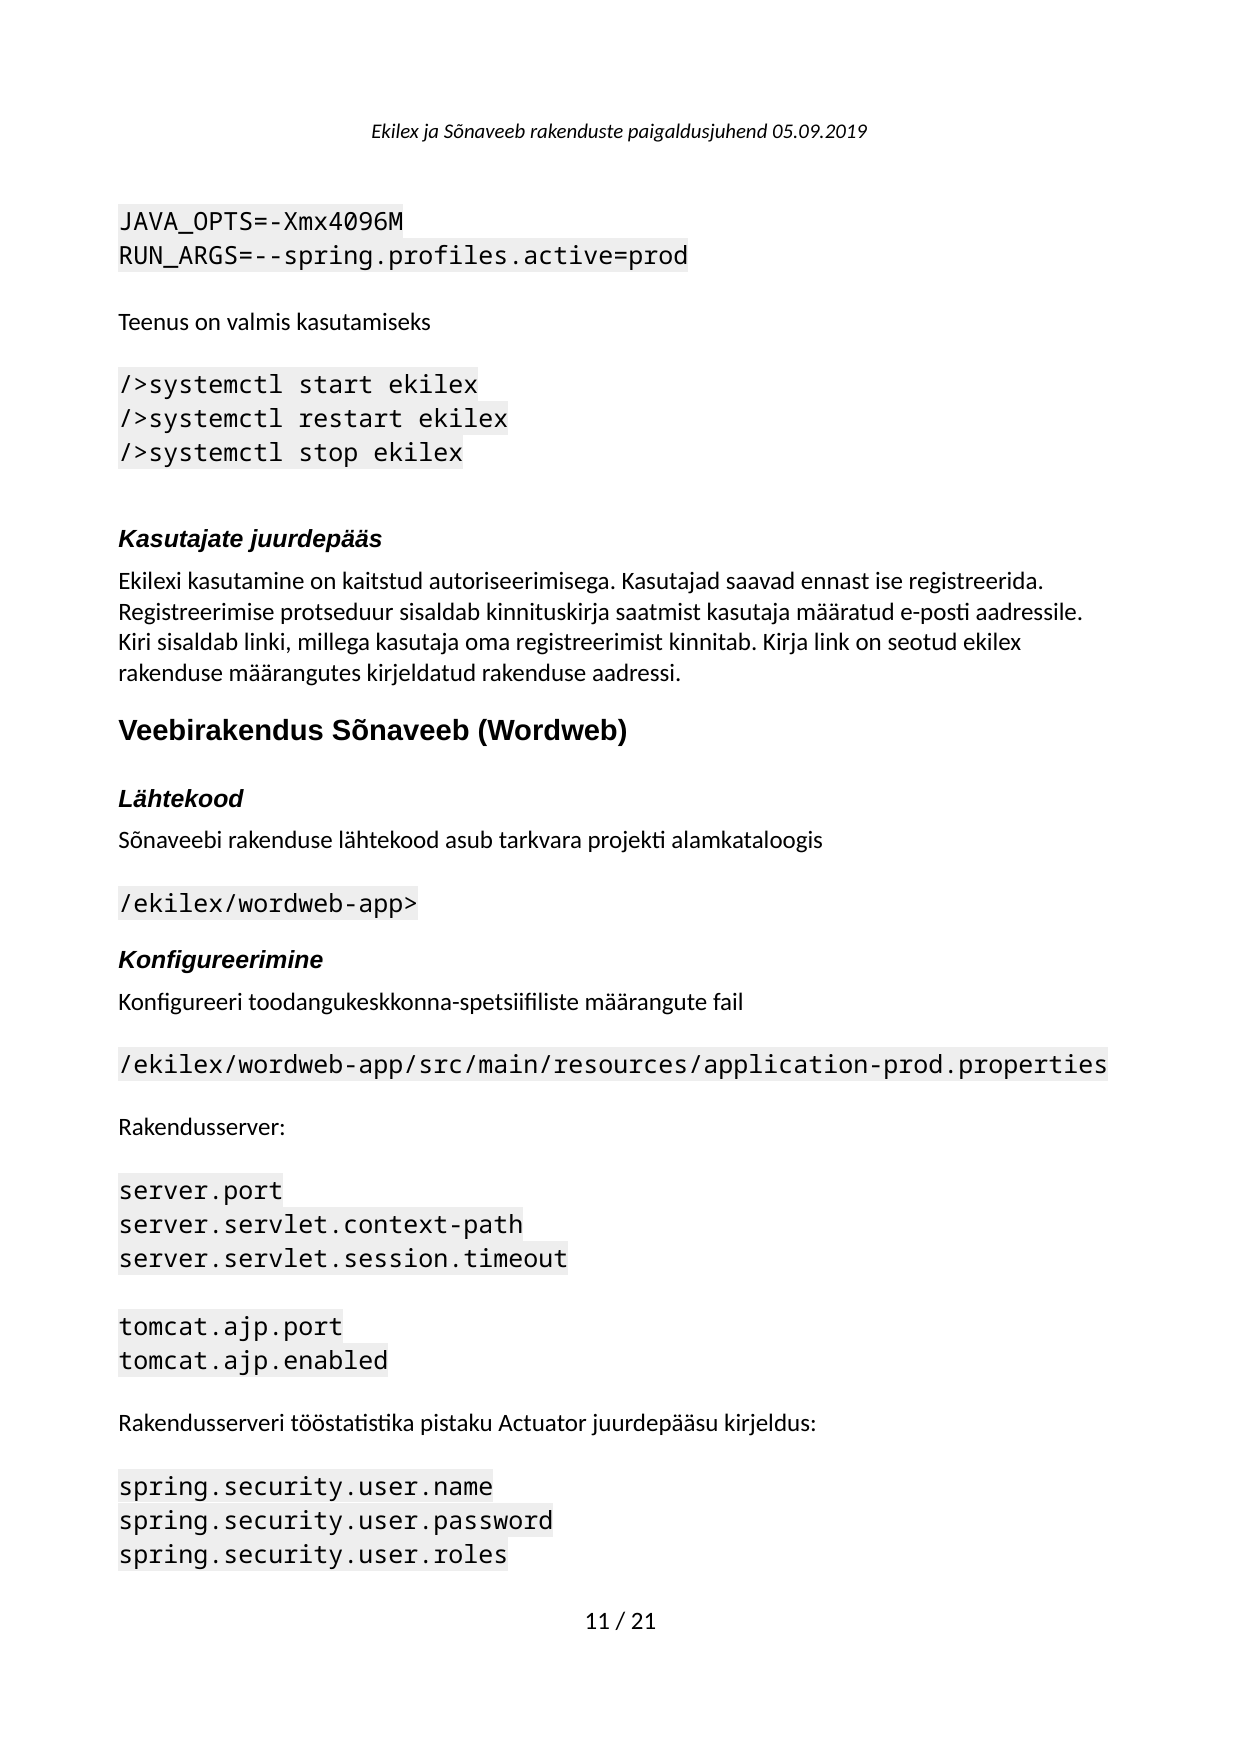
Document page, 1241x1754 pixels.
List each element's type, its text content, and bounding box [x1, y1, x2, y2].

text server.servlet.context-path [118, 1207, 1122, 1241]
text Rakendusserveri tööstatistika pistaku Actuator juurdepääsu kirjeldus: [118, 1407, 1122, 1438]
text spring.security.user.name [118, 1468, 1122, 1502]
text /ekilex/wordweb-app/src/main/resources/application-prod.properties [118, 1047, 1122, 1081]
text spring.security.user.roles [118, 1537, 1122, 1571]
text Sõnaveebi rakenduse lähtekood asub tarkvara projekti alamkataloogis [118, 825, 1122, 855]
text />systemctl start ekilex [118, 367, 1122, 401]
text Teenus on valmis kasutamiseks [118, 306, 1122, 336]
text tomcat.ajp.port [118, 1309, 1122, 1343]
subtitle Konfigureerimine [118, 945, 1122, 973]
text />systemctl stop ekilex [118, 435, 1122, 469]
text Konfigureeri toodangukeskkonna-spetsiifiliste määrangute fail [118, 986, 1122, 1016]
text spring.security.user.password [118, 1502, 1122, 1537]
text server.servlet.session.timeout [118, 1241, 1122, 1275]
text JAVA_OPTS=-Xmx4096M [118, 203, 1122, 238]
subtitle Veebirakendus Sõnaveeb (Wordweb) [118, 713, 1122, 746]
text Ekilexi kasutamine on kaitstud autoriseerimisega. Kasutajad saavad ennast ise registreerida. Registreerimise protseduur sisaldab kinnituskirja saatmist kasutaja määratud e-posti aadressile. Kiri sisaldab linki, millega kasutaja oma registreerimist kinnitab. Kirja link on seotud ekilex rakenduse määrangutes kirjeldatud rakenduse aadressi. [118, 566, 1122, 688]
text tomcat.ajp.enabled [118, 1343, 1122, 1377]
text /ekilex/wordweb-app> [118, 886, 1122, 920]
text Rakendusserver: [118, 1111, 1122, 1142]
subtitle Lähtekood [118, 784, 1122, 812]
text server.port [118, 1172, 1122, 1207]
subtitle Kasutajate juurdepääs [118, 524, 1122, 553]
text RUN_ARGS=--spring.profiles.active=prod [118, 238, 1122, 272]
text />systemctl restart ekilex [118, 401, 1122, 435]
